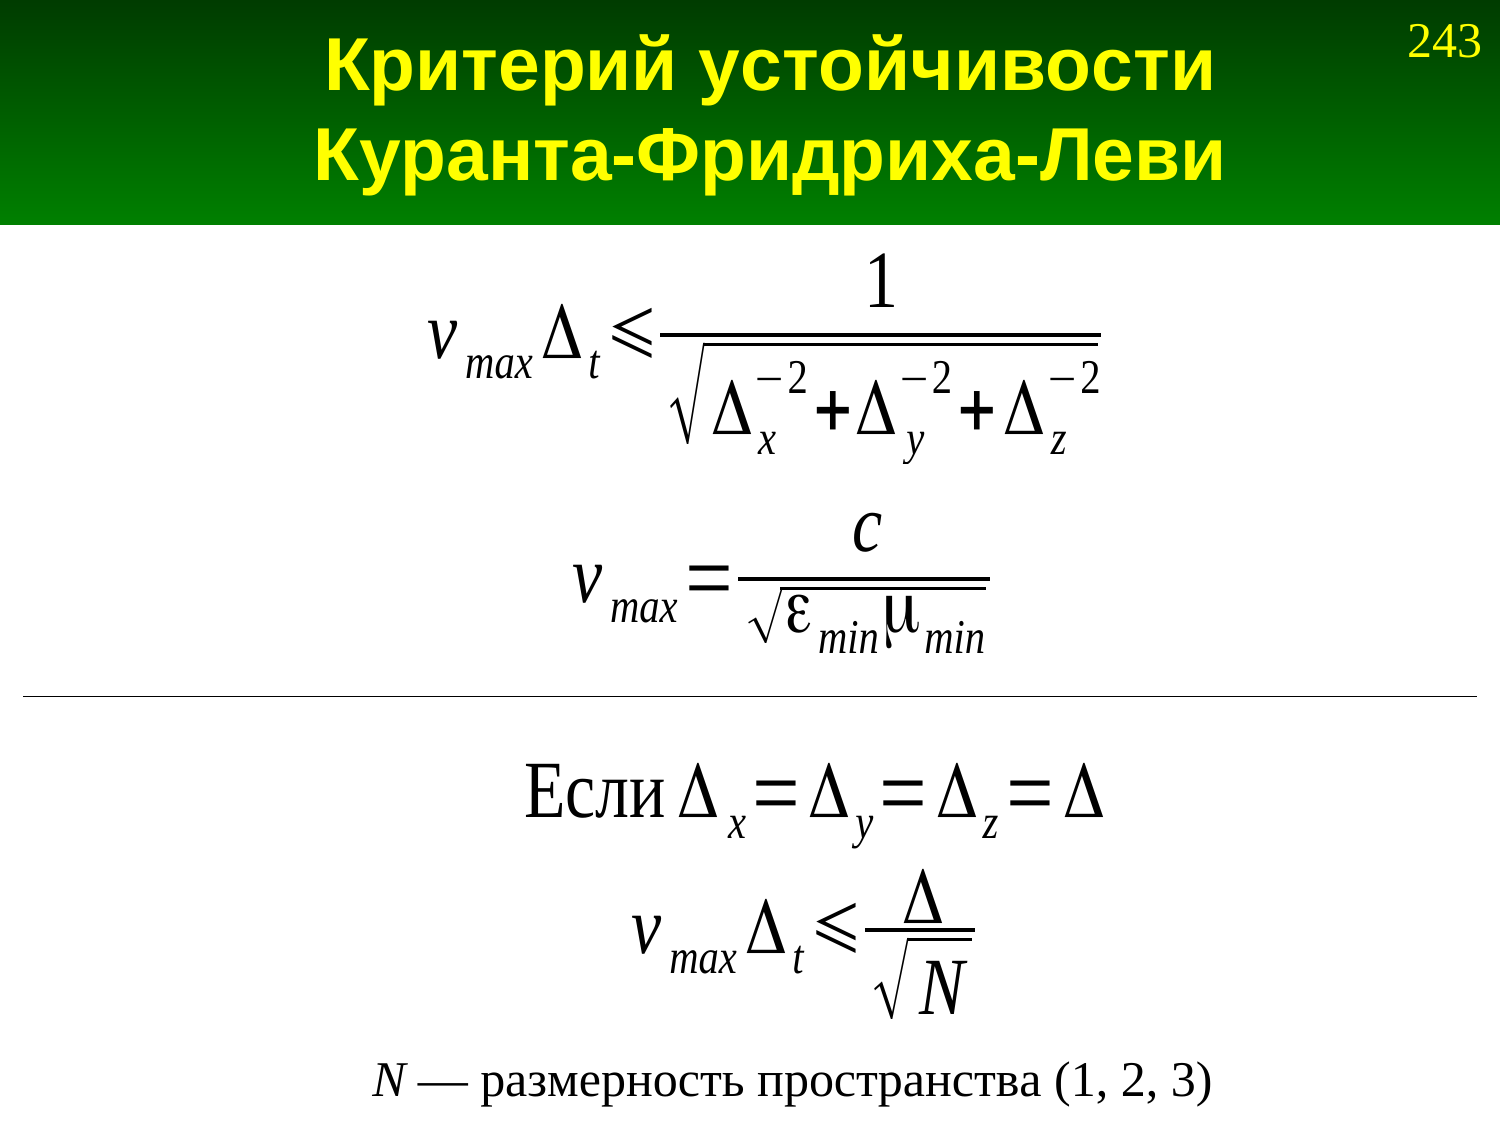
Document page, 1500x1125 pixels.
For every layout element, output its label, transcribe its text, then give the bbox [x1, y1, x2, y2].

chart [555, 480, 1011, 662]
title Критерий устойчивости Куранта-Фридриха-Леви [100, 7, 1441, 204]
text_box N — размерность пространства (1, 2, 3) [357, 1039, 1229, 1115]
chart [410, 236, 1123, 464]
chart [614, 862, 997, 1034]
chart [507, 746, 1123, 851]
